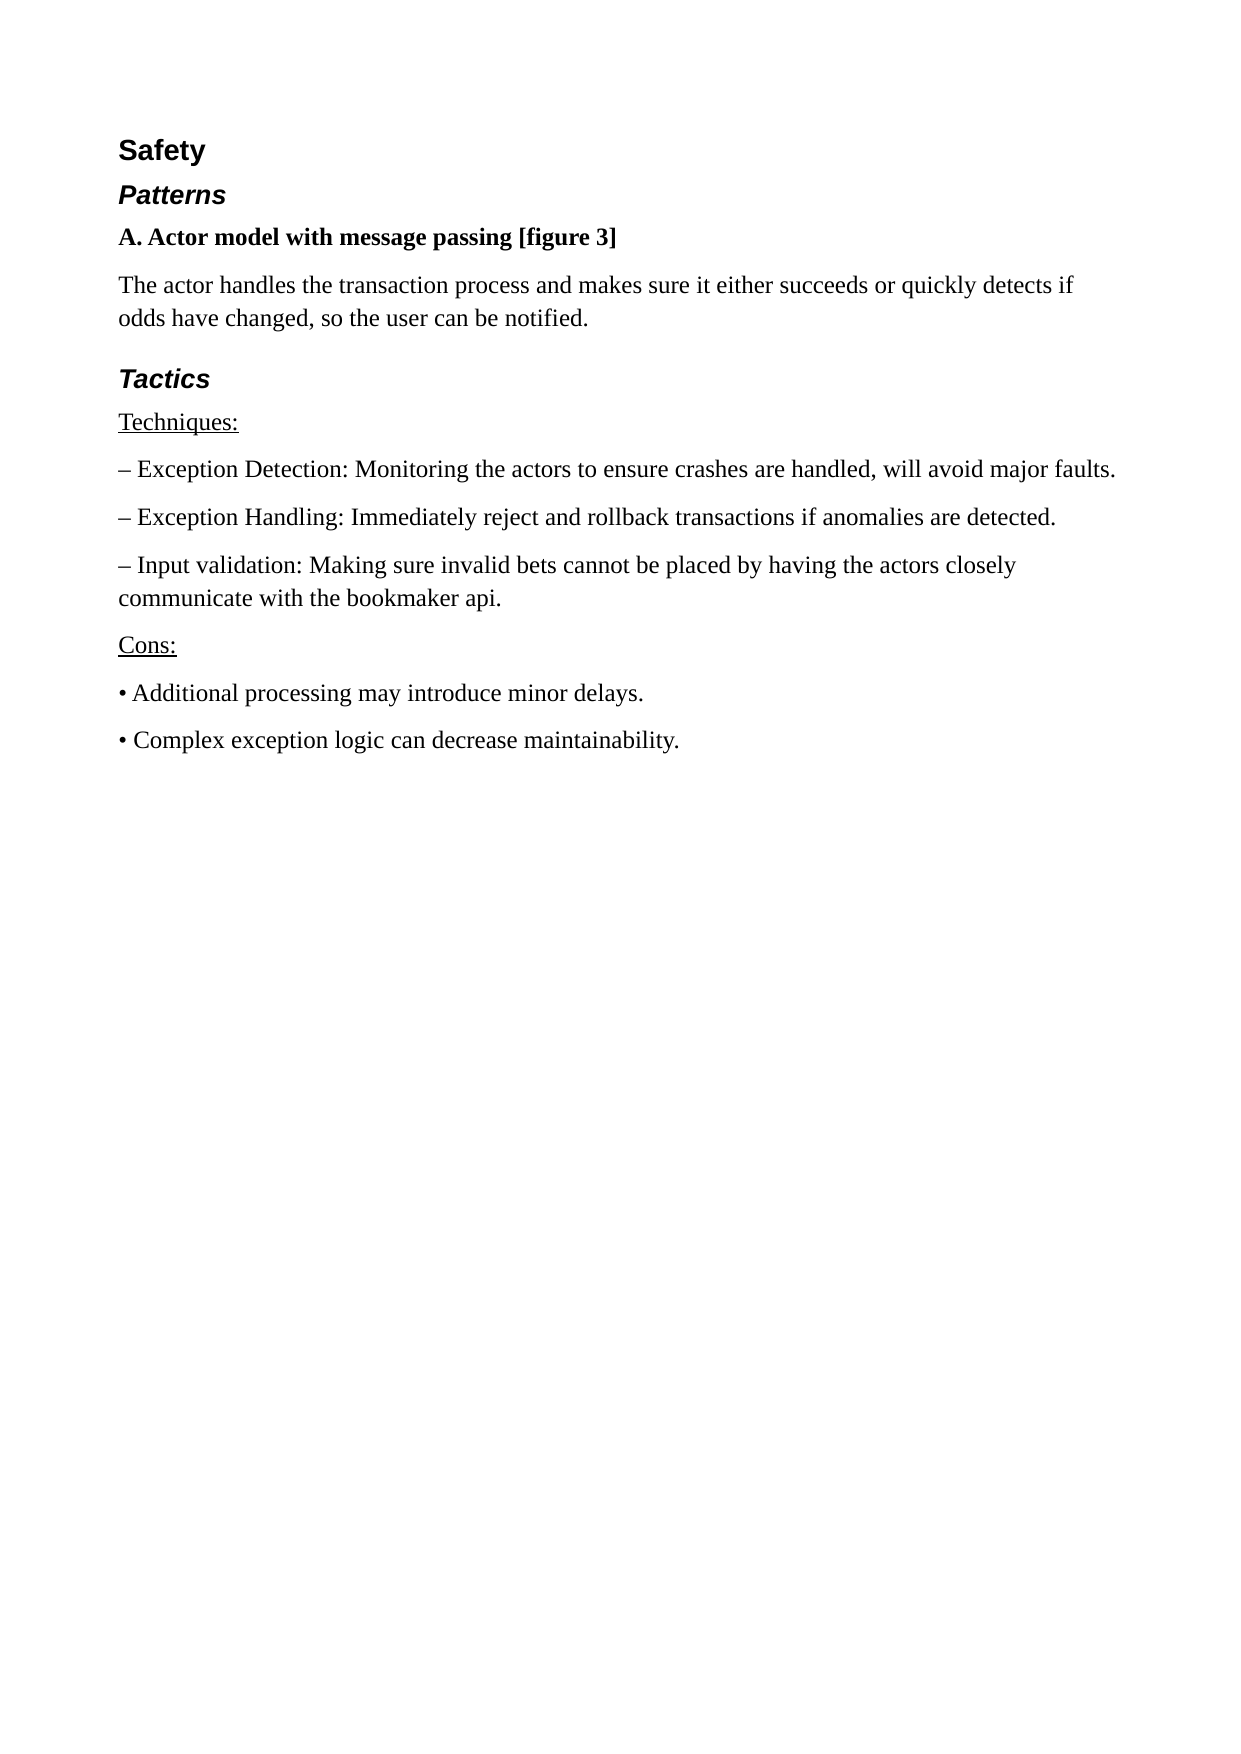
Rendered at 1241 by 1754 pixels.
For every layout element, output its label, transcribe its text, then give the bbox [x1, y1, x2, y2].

text • Additional processing may introduce minor delays. [118, 678, 1122, 707]
text – Input validation: Making sure invalid bets cannot be placed by having the actors closely communicate with the bookmaker api. [118, 550, 1122, 612]
text Techniques: [118, 407, 1122, 436]
subtitle Safety [118, 133, 1122, 166]
text Cons: [118, 630, 1122, 659]
text – Exception Handling: Immediately reject and rollback transactions if anomalies are detected. [118, 502, 1122, 531]
subtitle Tactics [118, 363, 1122, 394]
text • Complex exception logic can decrease maintainability. [118, 726, 1122, 754]
subtitle Patterns [118, 179, 1122, 210]
text A. Actor model with message passing [figure 3] [118, 222, 1122, 251]
text The actor handles the transaction process and makes sure it either succeeds or quickly detects if odds have changed, so the user can be notified. [118, 270, 1122, 332]
text – Exception Detection: Monitoring the actors to ensure crashes are handled, will avoid major faults. [118, 454, 1122, 483]
